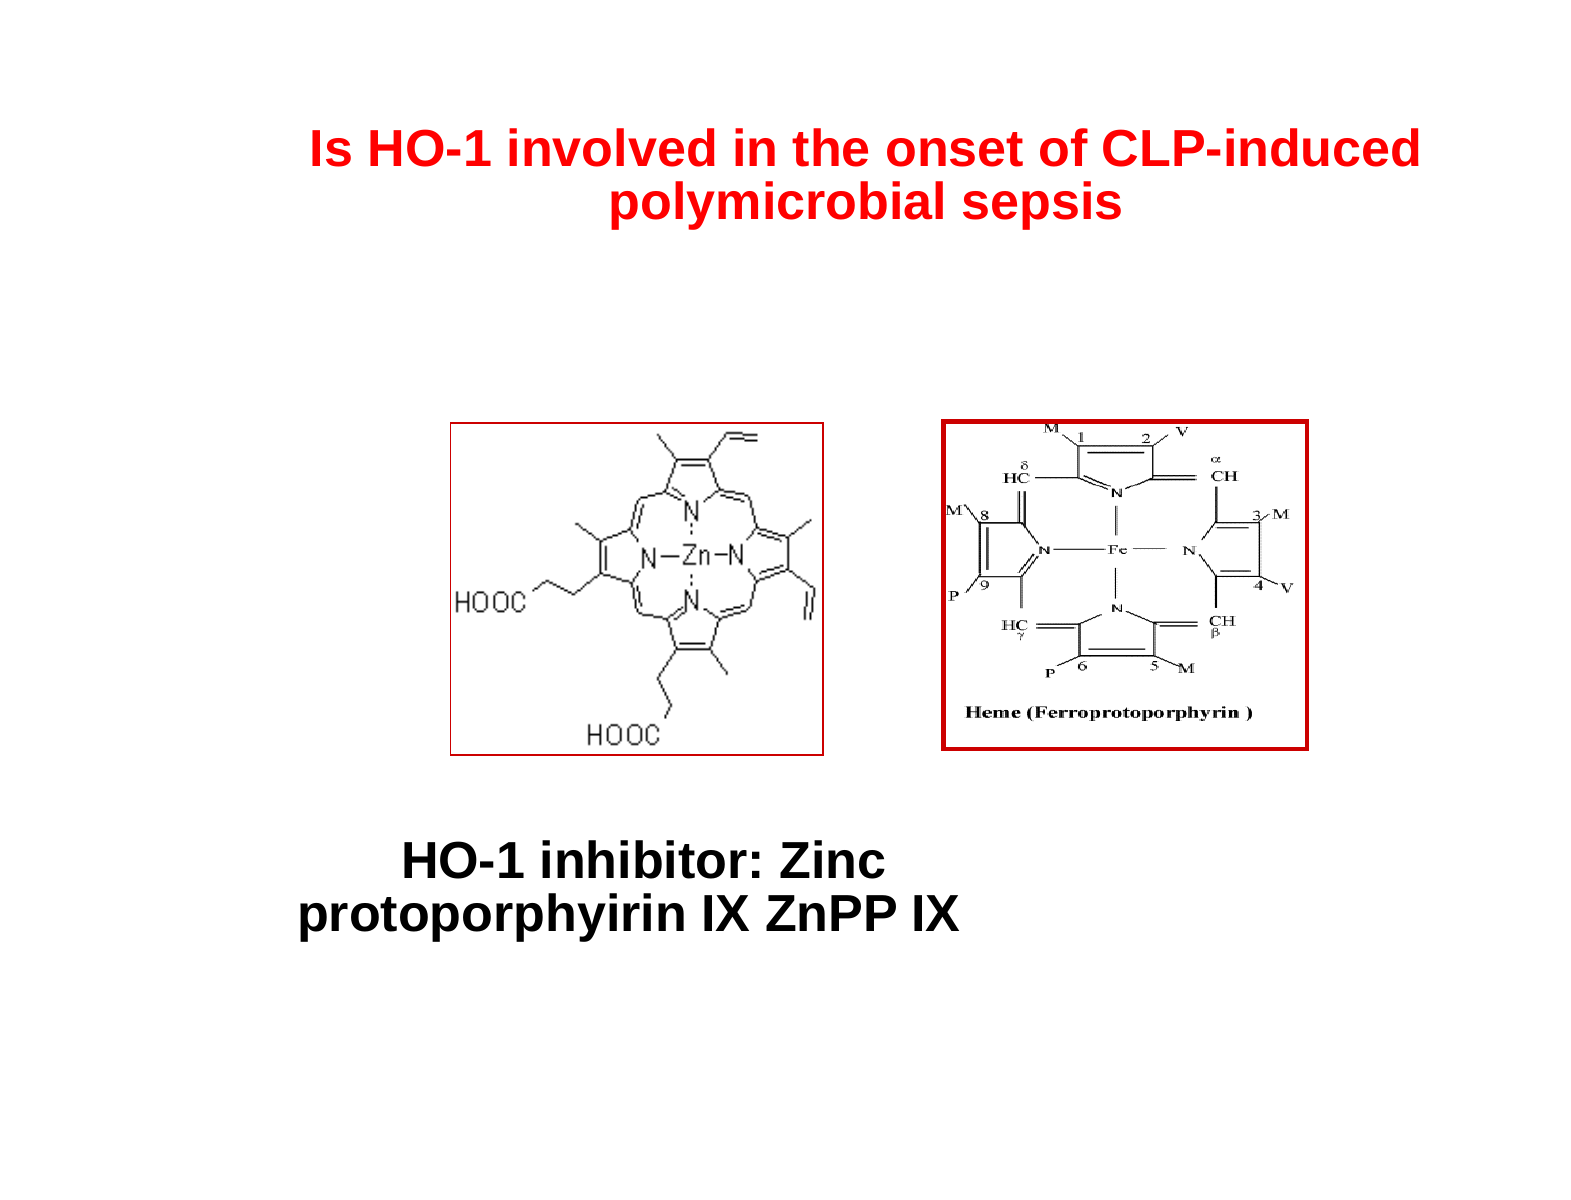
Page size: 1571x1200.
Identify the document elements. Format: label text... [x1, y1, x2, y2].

text_box HO-1 inhibitor: Zinc protoporphyirin IX ZnPP IX [265, 828, 1022, 952]
picture [946, 423, 1305, 747]
text_box Is HO-1 involved in the onset of CLP-induced polymicrobial sepsis [80, 116, 1503, 238]
picture [451, 423, 823, 755]
